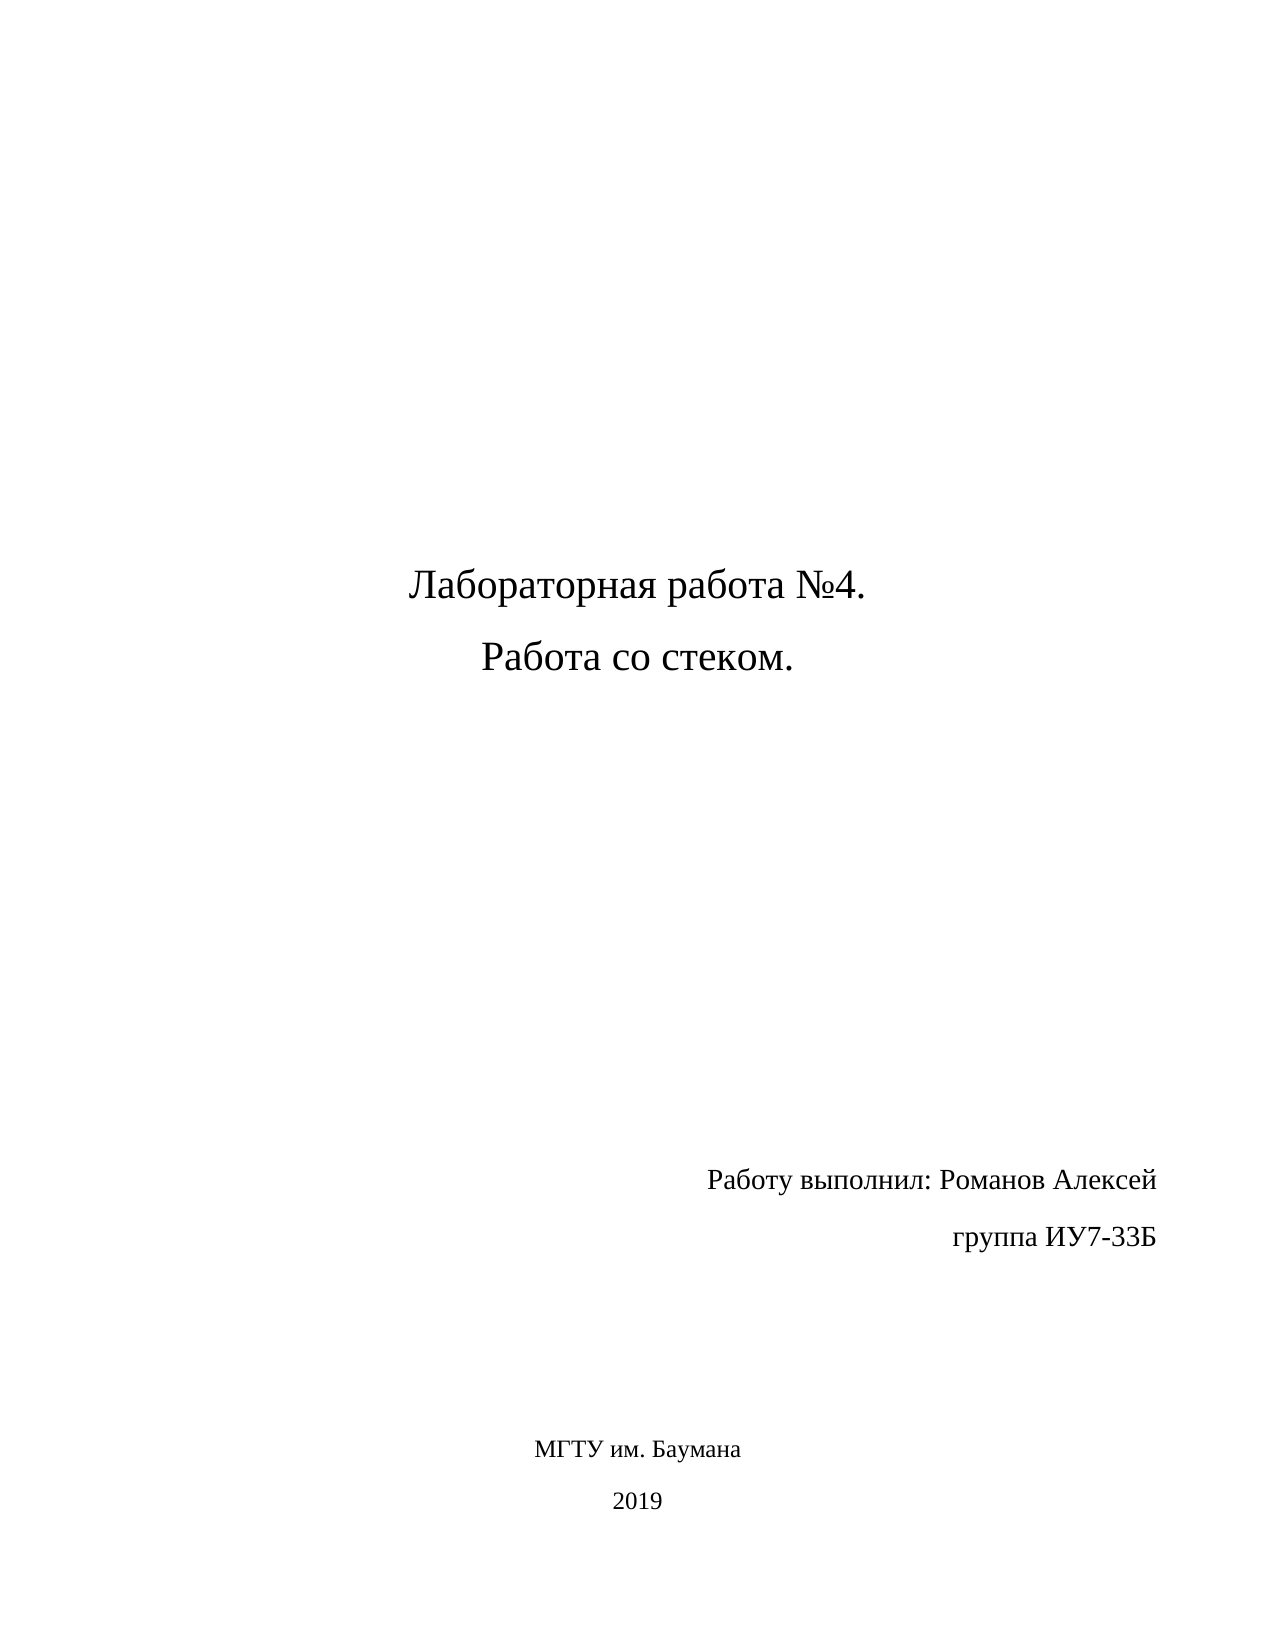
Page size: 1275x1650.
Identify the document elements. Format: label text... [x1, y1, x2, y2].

text группа ИУ7-33Б [118, 1219, 1157, 1253]
text 2019 [118, 1486, 1157, 1515]
text Работу выполнил: Романов Алексей [118, 1162, 1157, 1195]
text Лабораторная работа №4. [118, 560, 1157, 608]
text МГТУ им. Баумана [118, 1434, 1157, 1463]
text Работа со стеком. [118, 632, 1157, 679]
